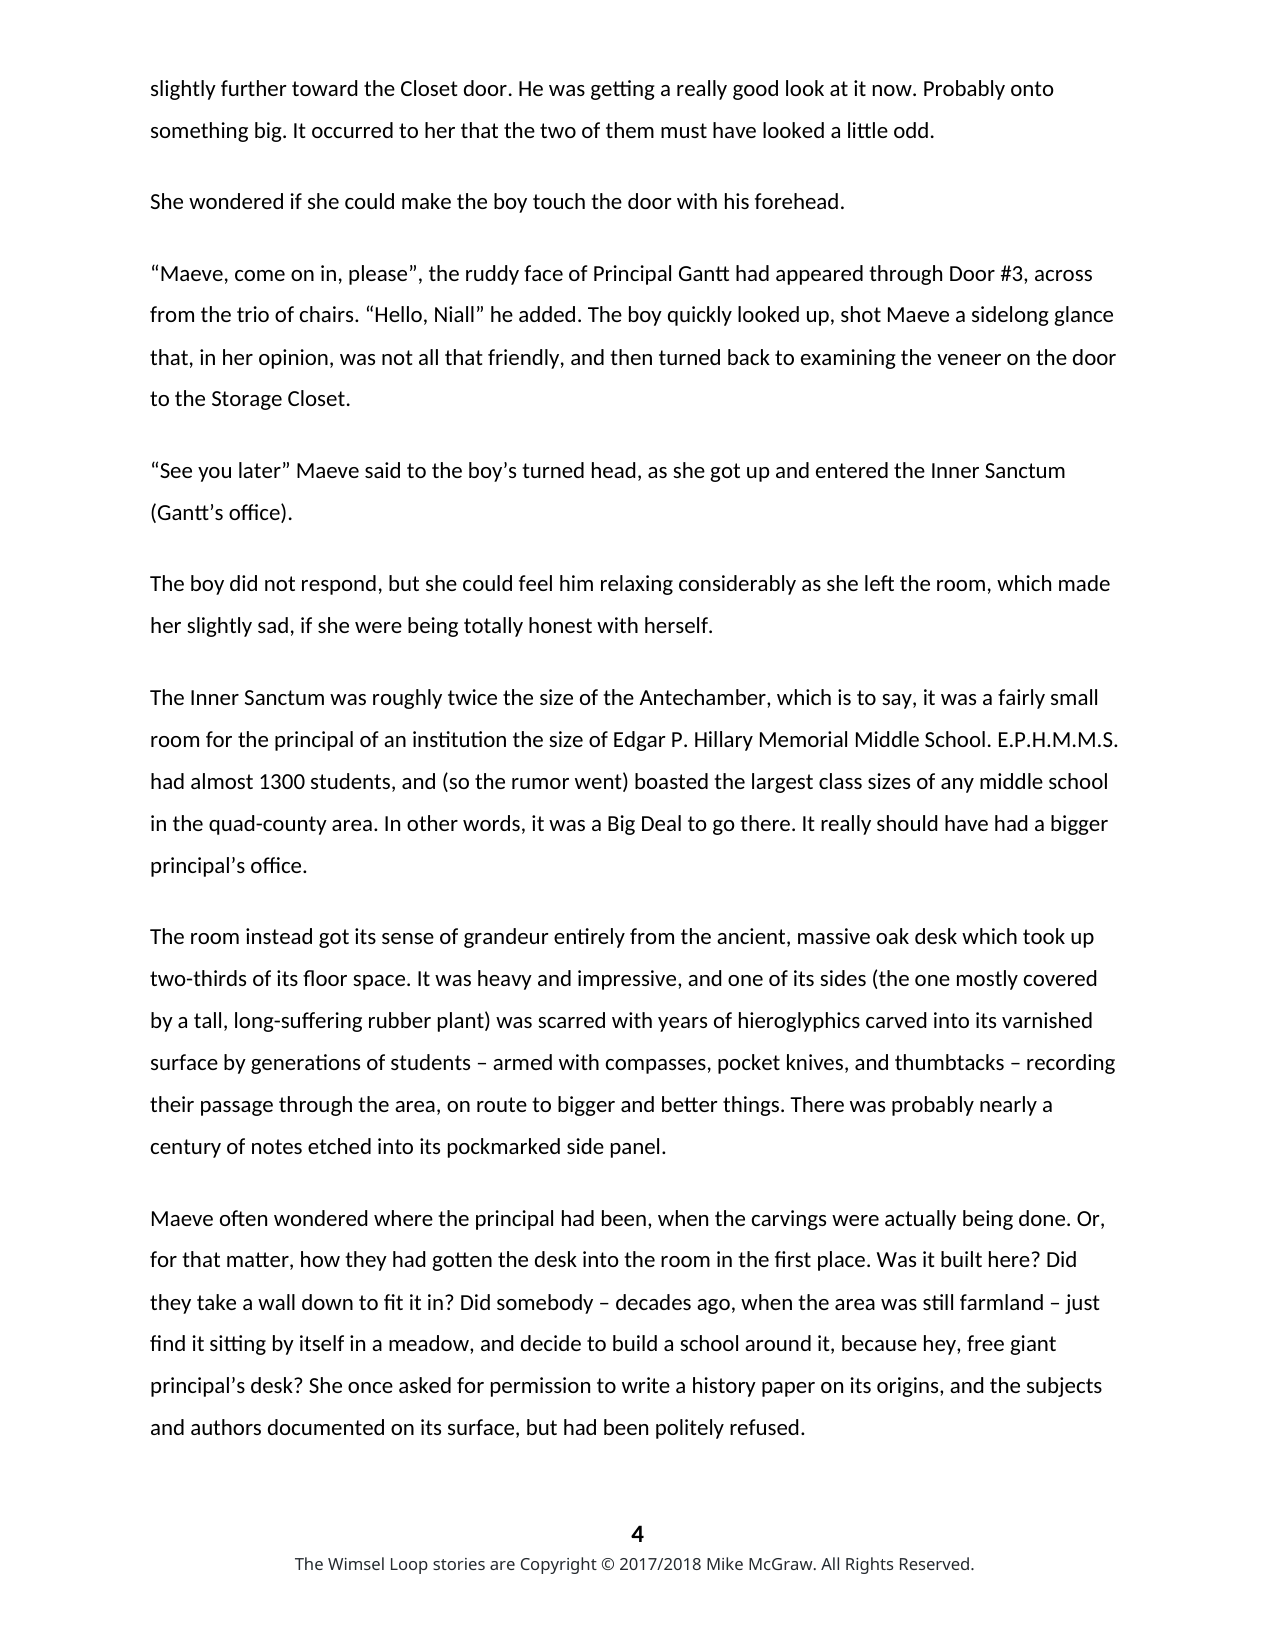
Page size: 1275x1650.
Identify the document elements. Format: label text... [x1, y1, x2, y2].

text The room instead got its sense of grandeur entirely from the ancient, massive oak desk which took up two-thirds of its floor space. It was heavy and impressive, and one of its sides (the one mostly covered by a tall, long-suffering rubber plant) was scarred with years of hieroglyphics carved into its varnished surface by generations of students – armed with compasses, pocket knives, and thumbtacks – recording their passage through the area, on route to bigger and better things. There was probably nearly a century of notes etched into its pockmarked side panel. [150, 922, 1125, 1160]
text “Maeve, come on in, please”, the ruddy face of Principal Gantt had appeared through Door #3, across from the trio of chairs. “Hello, Niall” he added. The boy quickly looked up, shot Maeve a sidelong glance that, in her opinion, was not all that friendly, and then turned back to examining the veneer on the door to the Storage Closet. [150, 259, 1125, 413]
text The boy did not respond, but she could feel him relaxing considerably as she left the room, which made her slightly sad, if she were being totally honest with herself. [150, 569, 1125, 639]
text slightly further toward the Closet door. He was getting a really good look at it now. Probably onto something big. It occurred to her that the two of them must have looked a little odd. [150, 74, 1125, 144]
text The Inner Sanctum was roughly twice the size of the Antechamber, which is to say, it was a fairly small room for the principal of an institution the size of Edgar P. Hillary Memorial Middle School. E.P.H.M.M.S. had almost 1300 students, and (so the rumor went) boasted the largest class sizes of any middle school in the quad-county area. In other words, it was a Big Deal to go there. It really should have had a bigger principal’s office. [150, 683, 1125, 879]
text She wondered if she could make the boy touch the door with his forehead. [150, 187, 1125, 215]
text Maeve often wondered where the principal had been, when the carvings were actually being done. Or, for that matter, how they had gotten the desk into the room in the first place. Was it built here? Did they take a wall down to fit it in? Did somebody – decades ago, when the area was still farmland – just find it sitting by itself in a meadow, and decide to build a school around it, because hey, free giant principal’s desk? She once asked for permission to write a history paper on its origins, and the subjects and authors documented on its surface, but had been politely refused. [150, 1204, 1125, 1442]
text “See you later” Maeve said to the boy’s turned head, as she got up and entered the Inner Sanctum (Gantt’s office). [150, 456, 1125, 526]
